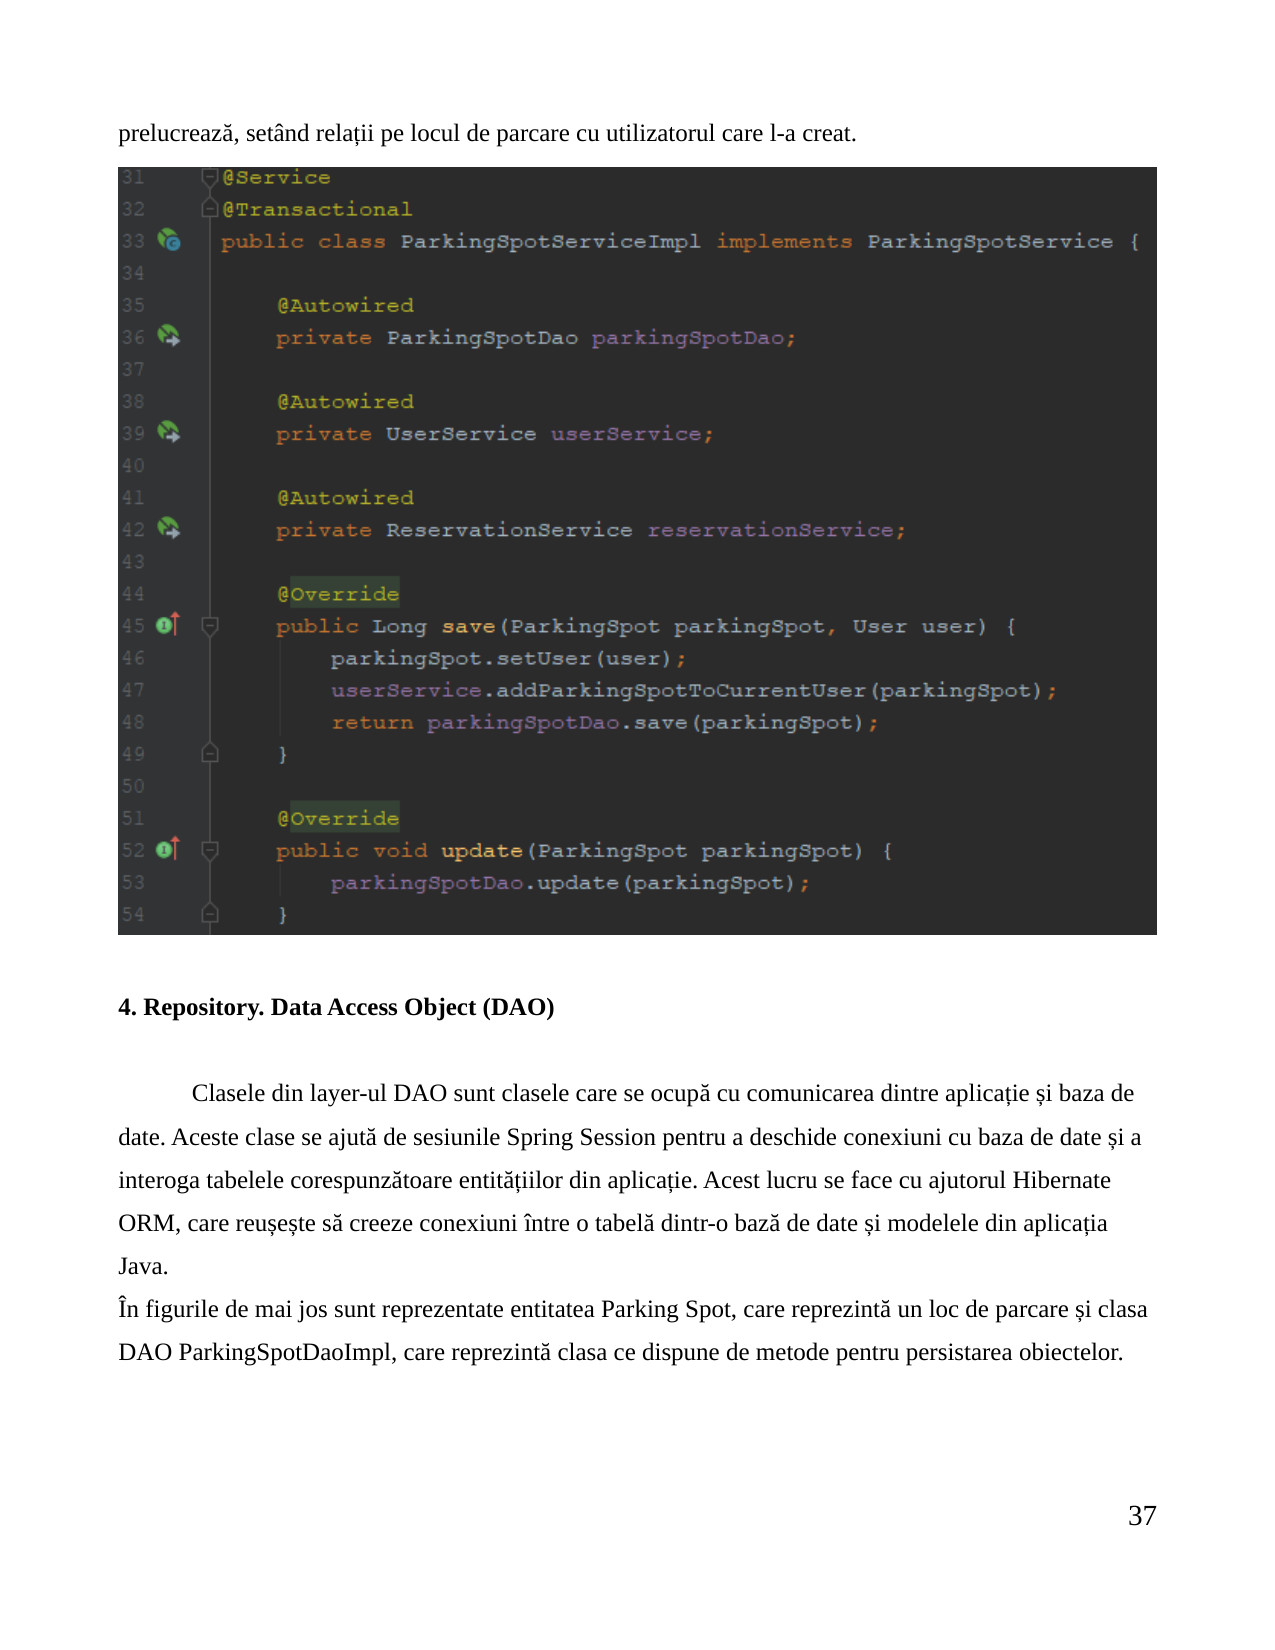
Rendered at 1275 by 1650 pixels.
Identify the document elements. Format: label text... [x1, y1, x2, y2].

text 4. Repository. Data Access Object (DAO) [118, 992, 1157, 1021]
text Clasele din layer-ul DAO sunt clasele care se ocupă cu comunicarea dintre aplicație și baza de date. Aceste clase se ajută de sesiunile Spring Session pentru a deschide conexiuni cu baza de date și a interoga tabelele corespunzătoare entitățiilor din aplicație. Acest lucru se face cu ajutorul Hibernate ORM, care reușește să creeze conexiuni între o tabelă dintr-o bază de date și modelele din aplicația Java. [118, 1078, 1157, 1280]
text În figurile de mai jos sunt reprezentate entitatea Parking Spot, care reprezintă un loc de parcare și clasa DAO ParkingSpotDaoImpl, care reprezintă clasa ce dispune de metode pentru persistarea obiectelor. [118, 1294, 1157, 1366]
picture [118, 167, 1157, 935]
text prelucrează, setând relații pe locul de parcare cu utilizatorul care l-a creat. [118, 118, 1157, 147]
